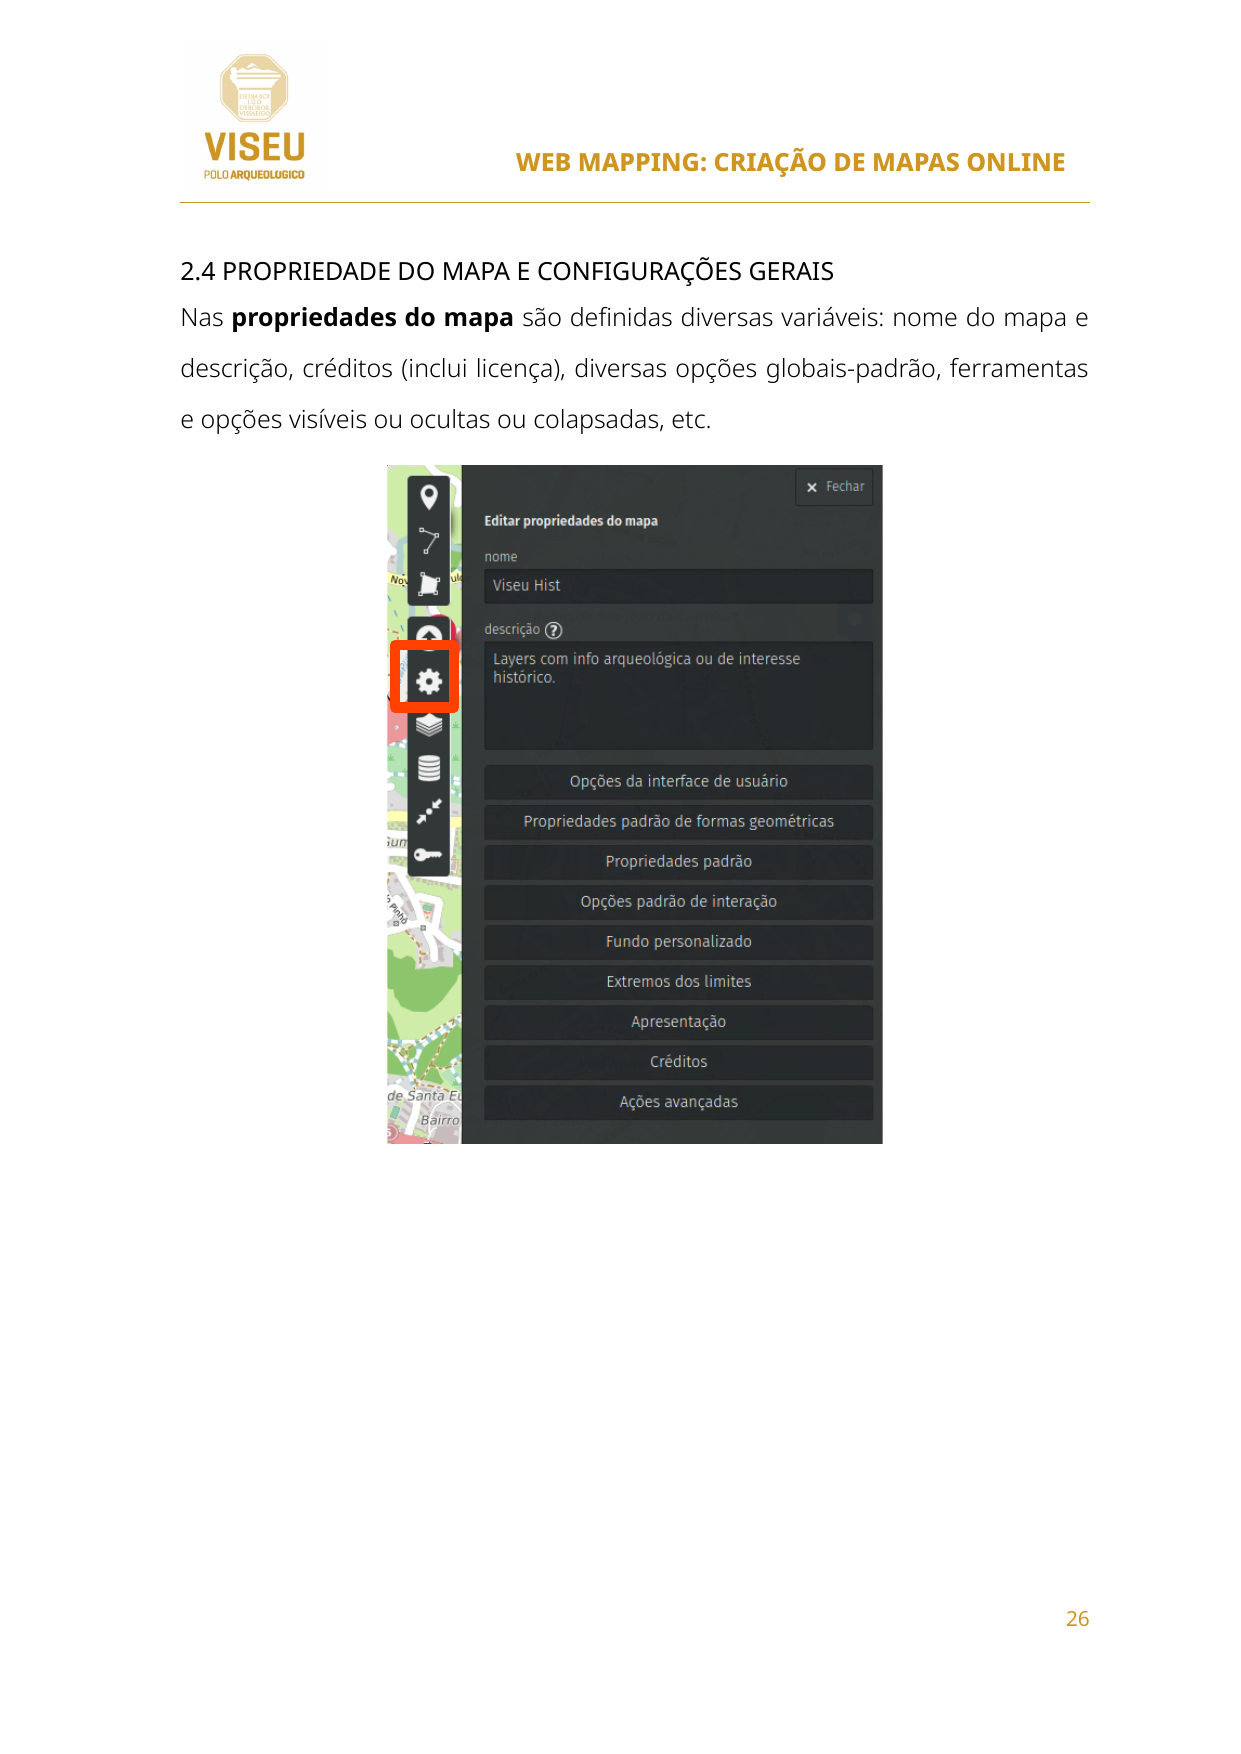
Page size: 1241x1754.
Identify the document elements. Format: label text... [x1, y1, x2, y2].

picture [387, 465, 883, 1144]
subtitle 2.4 Propriedade do mapa e configurações gerais [180, 253, 1090, 287]
text Nas propriedades do mapa são definidas diversas variáveis: nome do mapa e descrição, créditos (inclui licença), diversas opções globais-padrão, ferramentas e opções visíveis ou ocultas ou colapsadas, etc. [180, 300, 1090, 436]
